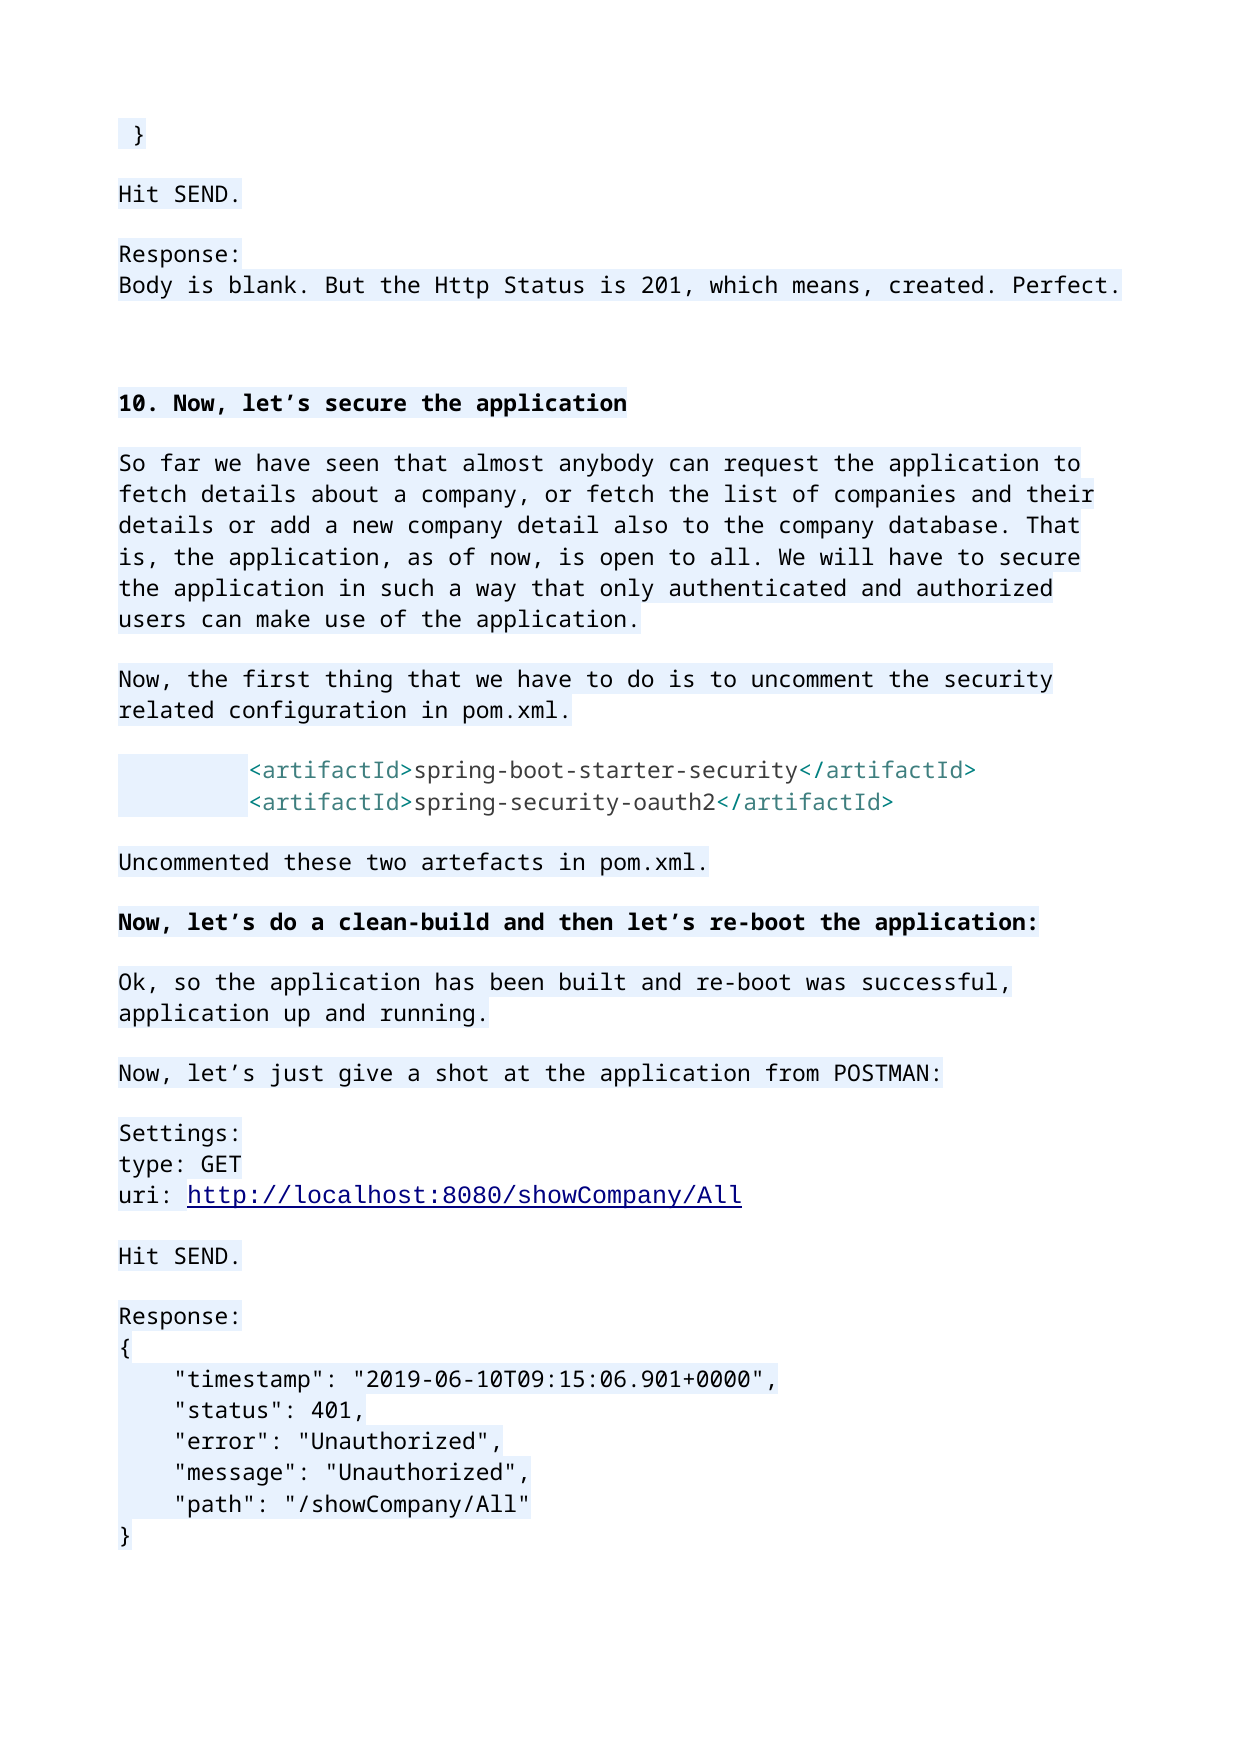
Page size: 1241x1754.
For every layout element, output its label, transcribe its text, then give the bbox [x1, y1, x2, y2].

text Hit SEND. [118, 178, 1122, 209]
text "status": 401, [118, 1394, 1122, 1425]
text } [118, 1519, 1122, 1550]
text "error": "Unauthorized", [118, 1425, 1122, 1456]
text "timestamp": "2019-06-10T09:15:06.901+0000", [118, 1363, 1122, 1394]
text Settings: [118, 1117, 1122, 1148]
text uri: http://localhost:8080/showCompany/All [118, 1179, 1122, 1211]
text So far we have seen that almost anybody can request the application to fetch details about a company, or fetch the list of companies and their details or add a new company detail also to the company database. That is, the application, as of now, is open to all. We will have to secure the application in such a way that only authenticated and authorized users can make use of the application. [118, 447, 1122, 634]
text "message": "Unauthorized", [118, 1456, 1122, 1488]
text } [118, 118, 1122, 149]
text Now, the first thing that we have to do is to uncomment the security related configuration in pom.xml. [118, 663, 1122, 726]
text Now, let’s just give a shot at the application from POSTMAN: [118, 1057, 1122, 1088]
text "path": "/showCompany/All" [118, 1488, 1122, 1519]
text Ok, so the application has been built and re-boot was successful, application up and running. [118, 966, 1122, 1028]
text Now, let’s do a clean-build and then let’s re-boot the application: [118, 906, 1122, 937]
text Hit SEND. [118, 1240, 1122, 1271]
text Uncommented these two artefacts in pom.xml. [118, 846, 1122, 877]
text <artifactId>spring-boot-starter-security</artifactId> [118, 754, 1122, 786]
text Response: [118, 1300, 1122, 1331]
text <artifactId>spring-security-oauth2</artifactId> [118, 786, 1122, 817]
text { [118, 1331, 1122, 1363]
text Body is blank. But the Http Status is 201, which means, created. Perfect. [118, 269, 1122, 301]
text 10. Now, let’s secure the application [118, 387, 1122, 418]
text type: GET [118, 1148, 1122, 1179]
text Response: [118, 238, 1122, 269]
